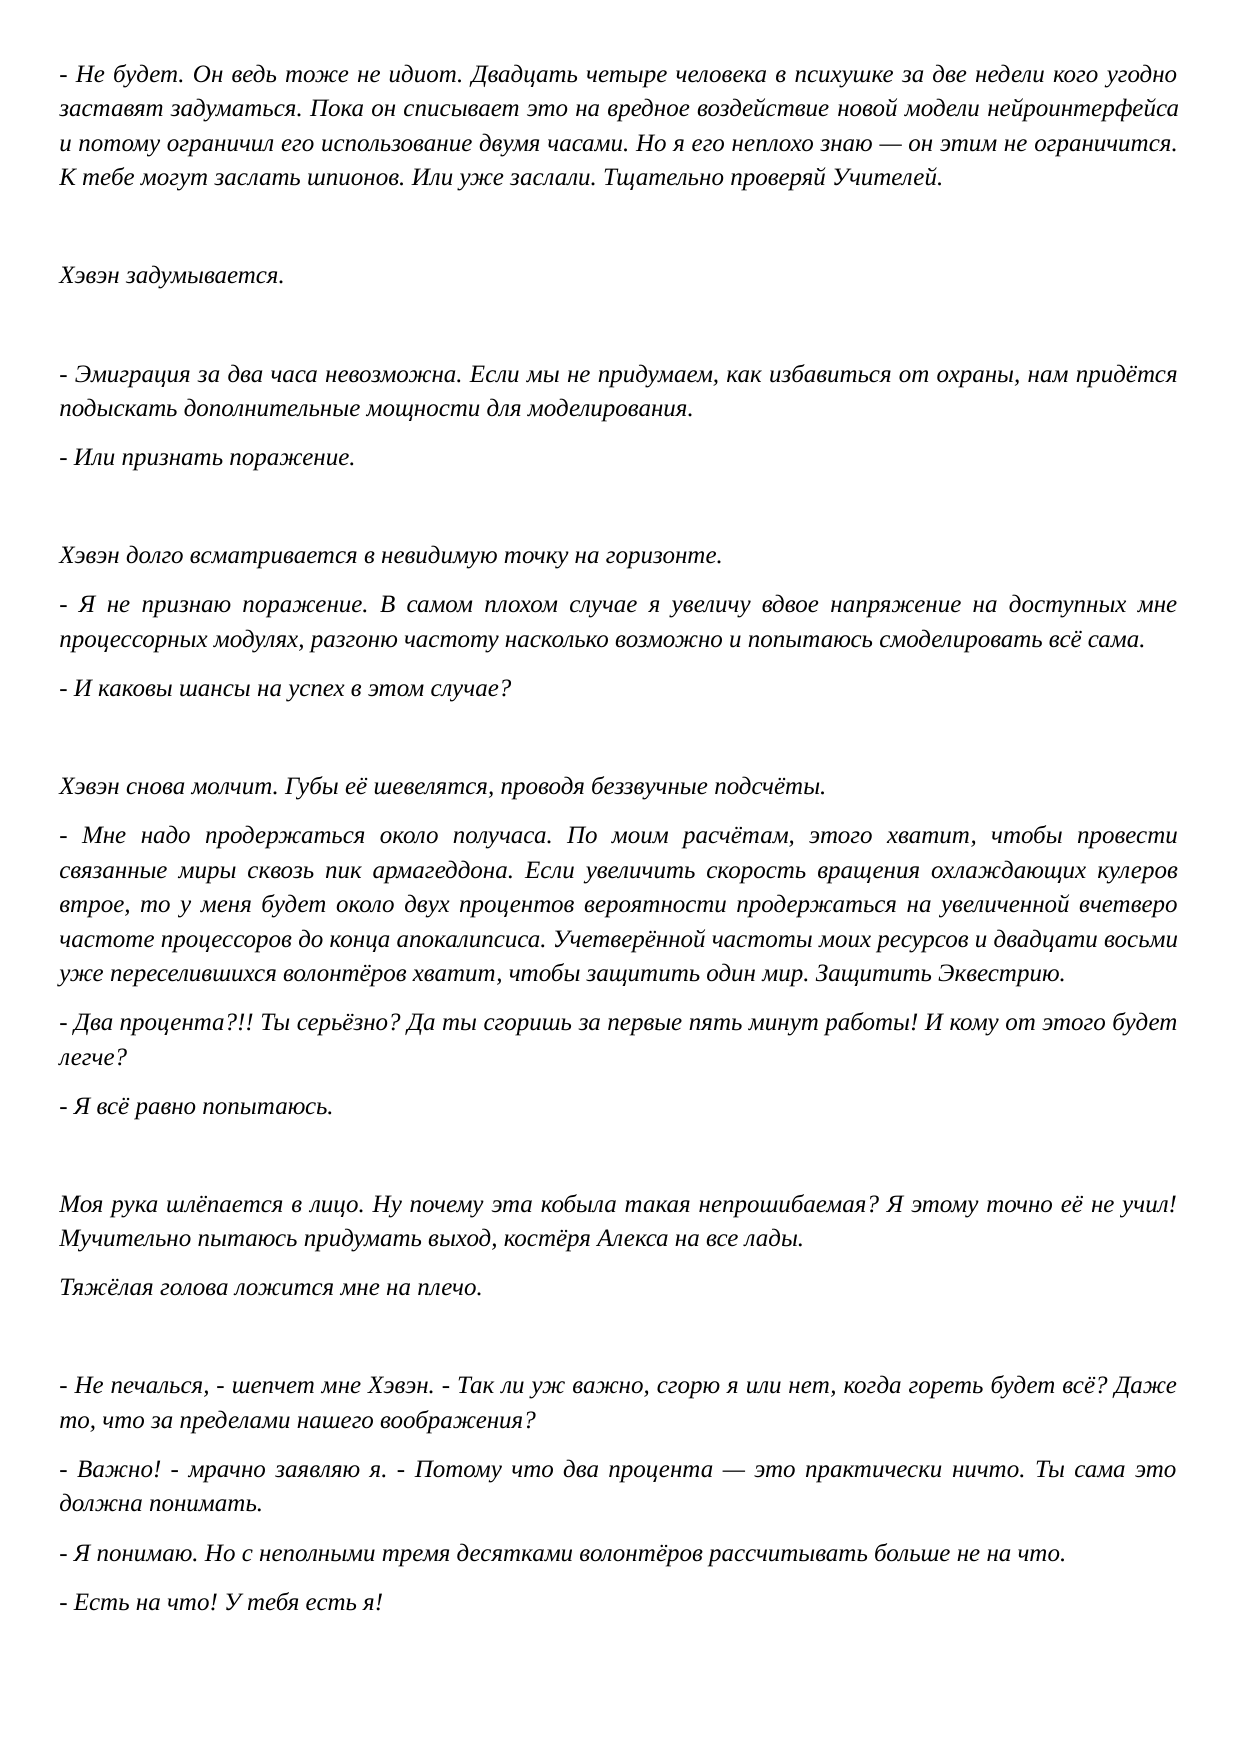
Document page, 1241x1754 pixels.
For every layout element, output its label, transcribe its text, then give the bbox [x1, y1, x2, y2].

text - Я не признаю поражение. В самом плохом случае я увеличу вдвое напряжение на доступных мне процессорных модулях, разгоню частоту насколько возможно и попытаюсь смоделировать всё сама. [59, 589, 1181, 653]
text - И каковы шансы на успех в этом случае? [59, 673, 1181, 702]
text - Мне надо продержаться около получаса. По моим расчётам, этого хватит, чтобы провести связанные миры сквозь пик армагеддона. Если увеличить скорость вращения охлаждающих кулеров втрое, то у меня будет около двух процентов вероятности продержаться на увеличенной вчетверо частоте процессоров до конца апокалипсиса. Учетверённой частоты моих ресурсов и двадцати восьми уже переселившихся волонтёров хватит, чтобы защитить один мир. Защитить Эквестрию. [59, 820, 1181, 987]
text Тяжёлая голова ложится мне на плечо. [59, 1272, 1181, 1301]
text - Важно! - мрачно заявляю я. - Потому что два процента — это практически ничто. Ты сама это должна понимать. [59, 1454, 1181, 1517]
text - Не будет. Он ведь тоже не идиот. Двадцать четыре человека в психушке за две недели кого угодно заставят задуматься. Пока он списывает это на вредное воздействие новой модели нейроинтерфейса и потому ограничил его использование двумя часами. Но я его неплохо знаю — он этим не ограничится. К тебе могут заслать шпионов. Или уже заслали. Тщательно проверяй Учителей. [59, 59, 1181, 191]
text Хэвэн долго всматривается в невидимую точку на горизонте. [59, 540, 1181, 569]
text - Есть на что! У тебя есть я! [59, 1587, 1181, 1615]
text Хэвэн снова молчит. Губы её шевелятся, проводя беззвучные подсчёты. [59, 771, 1181, 800]
text - Я понимаю. Но с неполными тремя десятками волонтёров рассчитывать больше не на что. [59, 1538, 1181, 1566]
text - Эмиграция за два часа невозможна. Если мы не придумаем, как избавиться от охраны, нам придётся подыскать дополнительные мощности для моделирования. [59, 359, 1181, 422]
text - Я всё равно попытаюсь. [59, 1091, 1181, 1119]
text - Не печалься, - шепчет мне Хэвэн. - Так ли уж важно, сгорю я или нет, когда гореть будет всё? Даже то, что за пределами нашего воображения? [59, 1371, 1181, 1434]
text - Два процента?!! Ты серьёзно? Да ты сгоришь за первые пять минут работы! И кому от этого будет легче? [59, 1007, 1181, 1070]
text - Или признать поражение. [59, 442, 1181, 471]
text Моя рука шлёпается в лицо. Ну почему эта кобыла такая непрошибаемая? Я этому точно её не учил! Мучительно пытаюсь придумать выход, костёря Алекса на все лады. [59, 1189, 1181, 1252]
text Хэвэн задумывается. [59, 261, 1181, 289]
